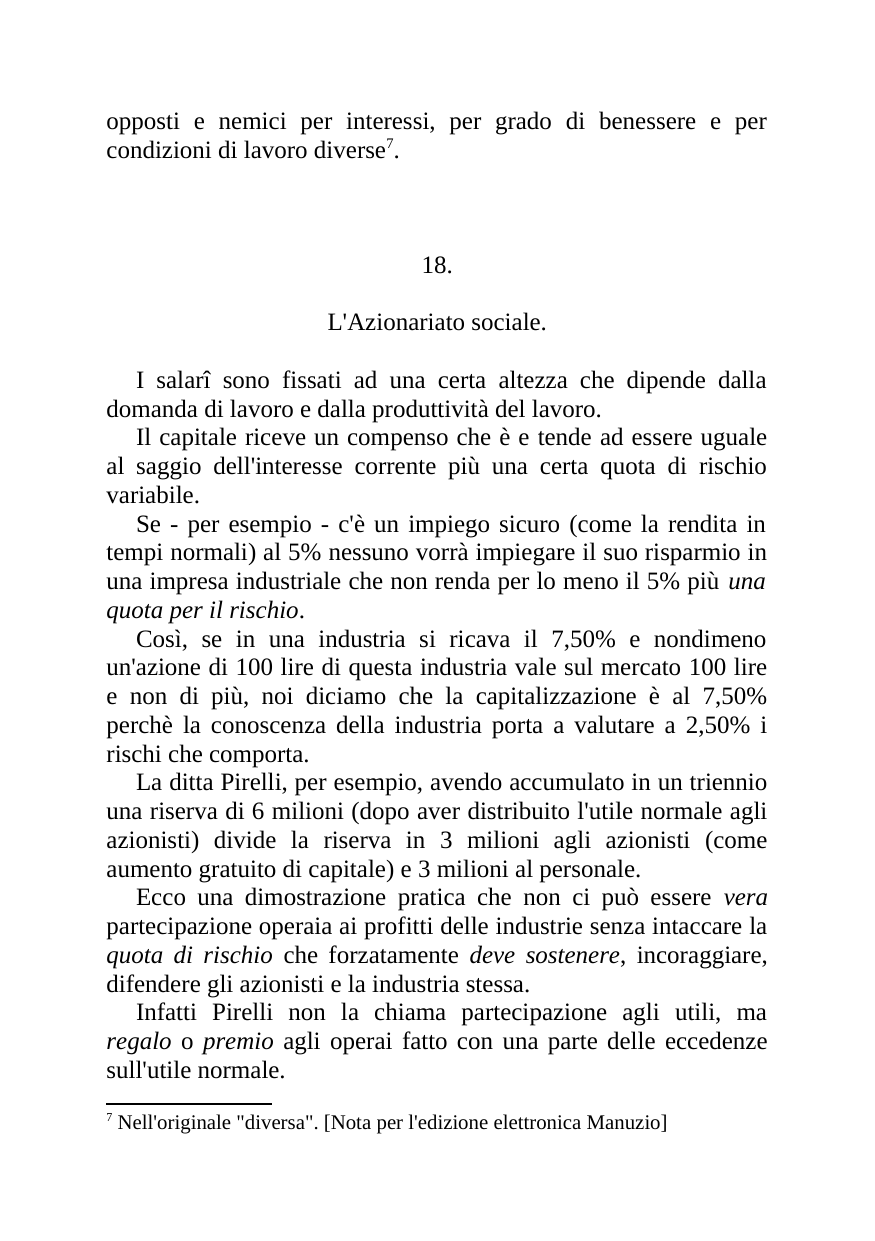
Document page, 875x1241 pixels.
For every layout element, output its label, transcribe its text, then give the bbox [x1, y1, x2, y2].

text Il capitale riceve un compenso che è e tende ad essere uguale al saggio dell'interesse corrente più una certa quota di rischio variabile. [106, 422, 768, 509]
text Ecco una dimostrazione pratica che non ci può essere vera partecipazione operaia ai profitti delle industrie senza intaccare la quota di rischio che forzatamente deve sostenere, incoraggiare, difendere gli azionisti e la industria stessa. [106, 882, 768, 997]
text I salarî sono fissati ad una certa altezza che dipende dalla domanda di lavoro e dalla produttività del lavoro. [106, 365, 768, 422]
text Così, se in una industria si ricava il 7,50% e nondimeno un'azione di 100 lire di questa industria vale sul mercato 100 lire e non di più, noi diciamo che la capitalizzazione è al 7,50% perchè la conoscenza della industria porta a valutare a 2,50% i rischi che comporta. [106, 624, 768, 767]
text La ditta Pirelli, per esempio, avendo accumulato in un triennio una riserva di 6 milioni (dopo aver distribuito l'utile normale agli azionisti) divide la riserva in 3 milioni agli azionisti (come aumento gratuito di capitale) e 3 milioni al personale. [106, 767, 768, 882]
text opposti e nemici per interessi, per grado di benessere e per condizioni di lavoro diverse. [106, 106, 768, 164]
text 18. [106, 250, 768, 279]
text Nell'originale "diversa". [Nota per l'edizione elettronica Manuzio] [106, 1110, 768, 1134]
text Infatti Pirelli non la chiama partecipazione agli utili, ma regalo o premio agli operai fatto con una parte delle eccedenze sull'utile normale. [106, 997, 768, 1084]
text L'Azionariato sociale. [106, 307, 768, 336]
text Se - per esempio - c'è un impiego sicuro (come la rendita in tempi normali) al 5% nessuno vorrà impiegare il suo risparmio in una impresa industriale che non renda per lo meno il 5% più una quota per il rischio. [106, 509, 768, 624]
